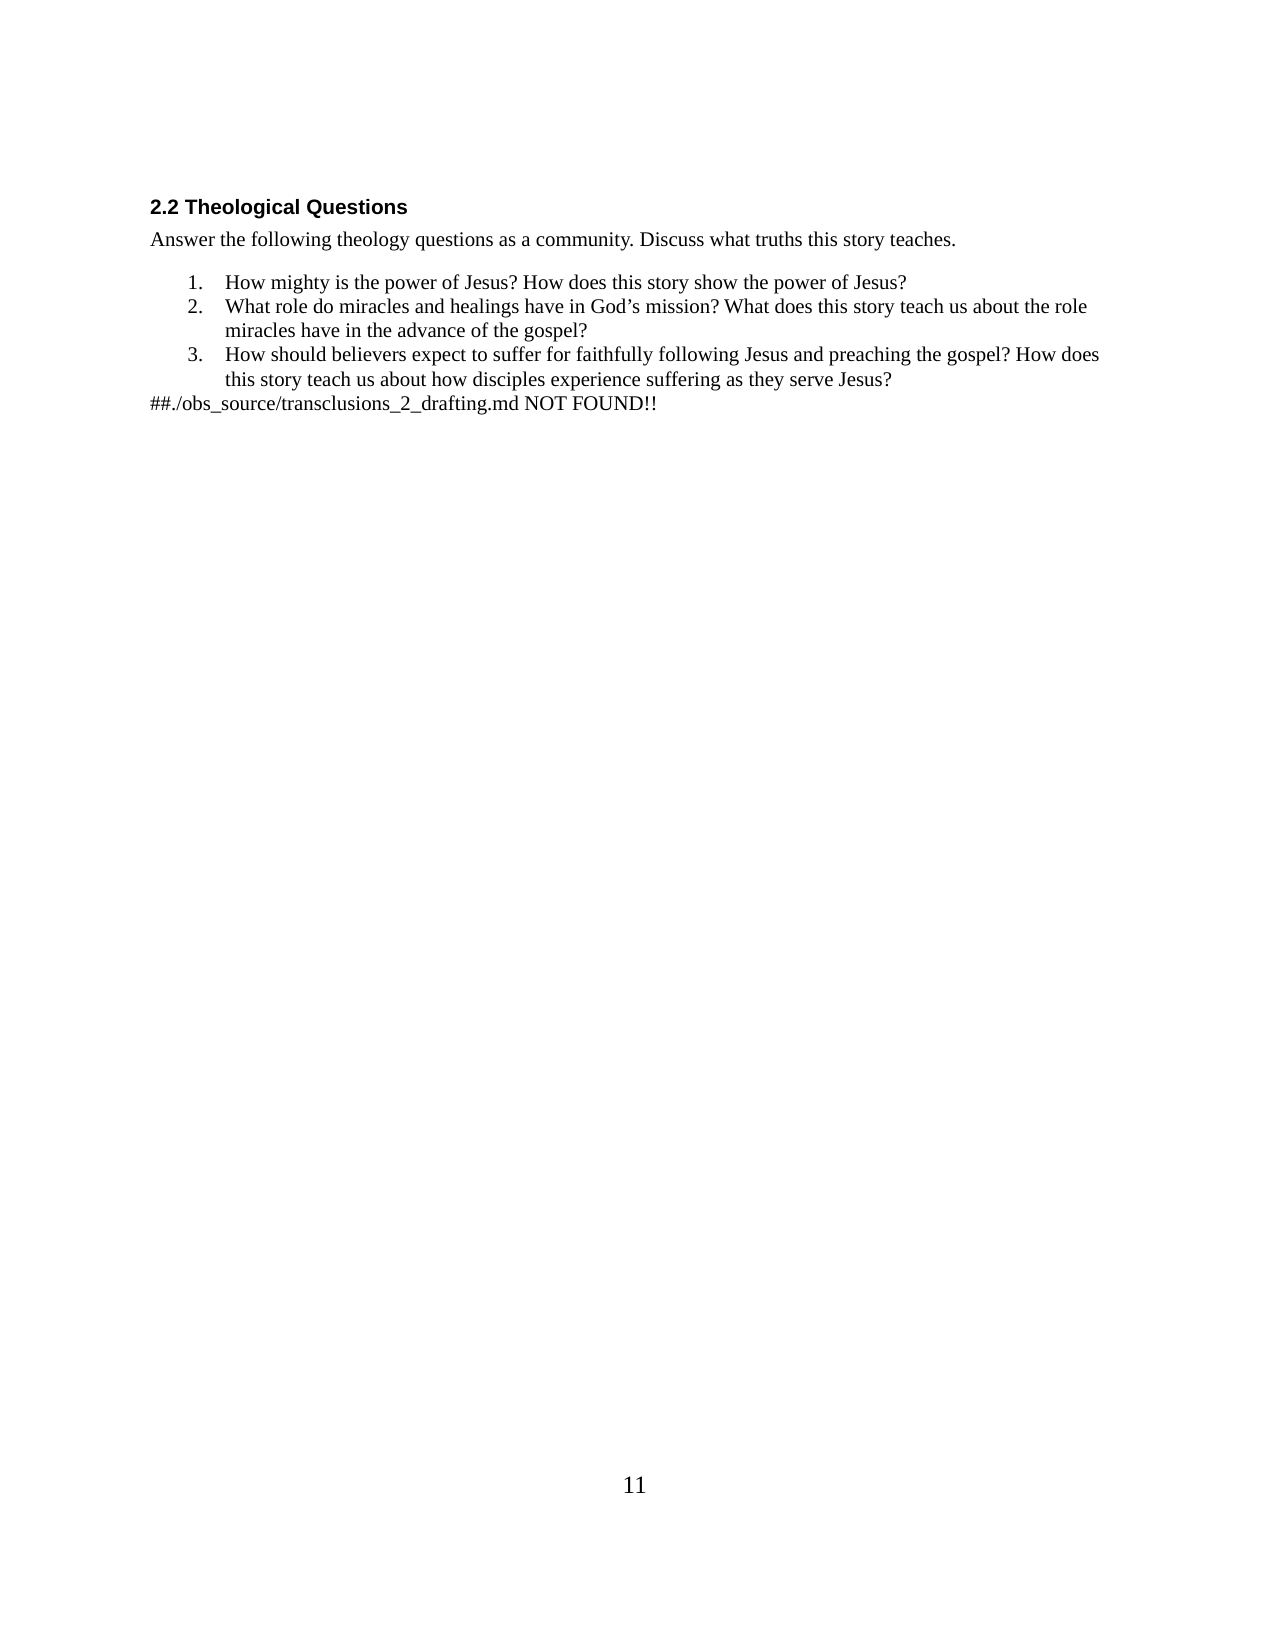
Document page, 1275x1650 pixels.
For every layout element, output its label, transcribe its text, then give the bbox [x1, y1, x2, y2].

subtitle 2.2 Theological Questions [150, 195, 1125, 219]
list How mighty is the power of Jesus? How does this story show the power of Jesus? [187, 270, 1125, 294]
text Answer the following theology questions as a community. Discuss what truths this story teaches. [150, 227, 1125, 251]
list How should believers expect to suffer for faithfully following Jesus and preaching the gospel? How does this story teach us about how disciples experience suffering as they serve Jesus? [187, 342, 1125, 391]
text ##./obs_source/transclusions_2_drafting.md NOT FOUND!! [150, 391, 1125, 414]
list What role do miracles and healings have in God’s mission? What does this story teach us about the role miracles have in the advance of the gospel? [187, 294, 1125, 342]
